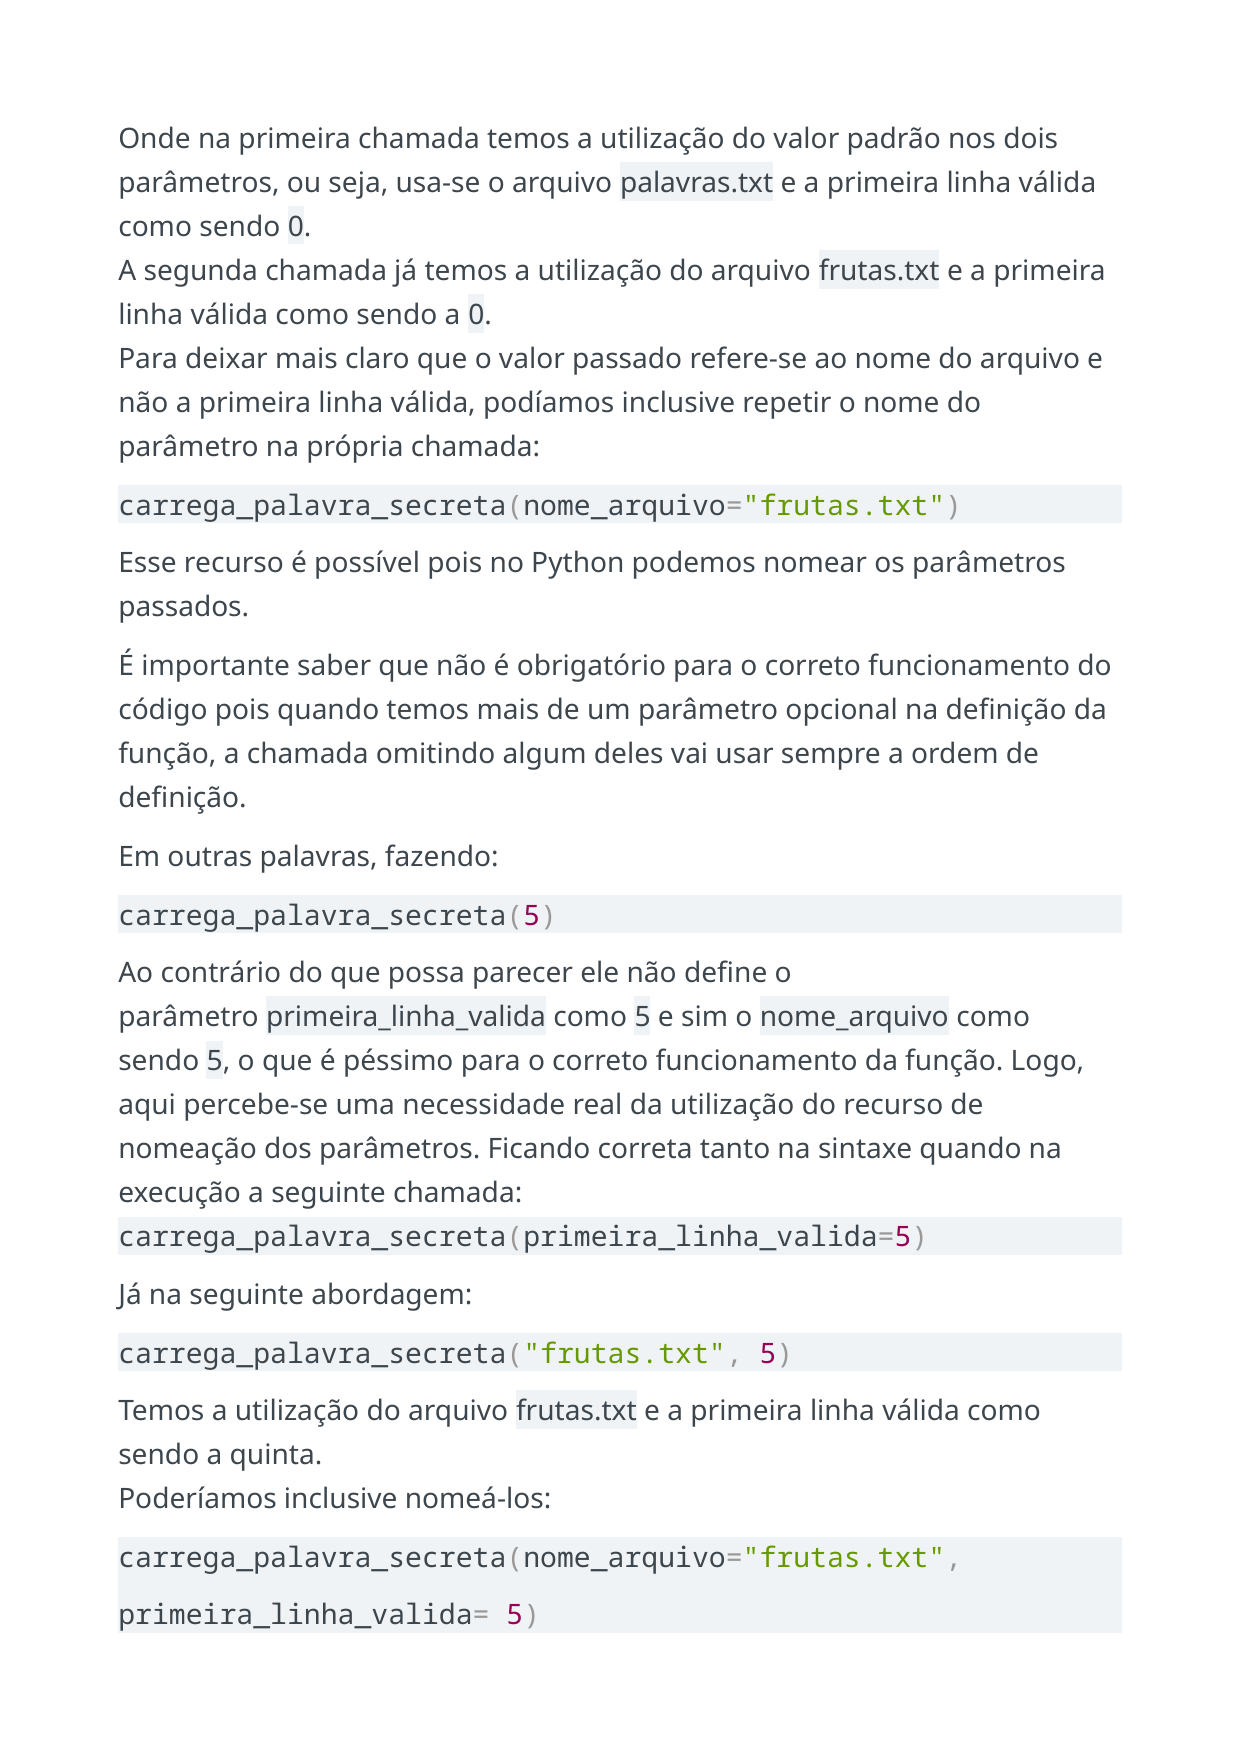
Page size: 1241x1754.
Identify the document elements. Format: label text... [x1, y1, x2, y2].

text Em outras palavras, fazendo: [118, 836, 1122, 874]
text É importante saber que não é obrigatório para o correto funcionamento do código pois quando temos mais de um parâmetro opcional na definição da função, a chamada omitindo algum deles vai usar sempre a ordem de definição. [118, 645, 1122, 816]
text Poderíamos inclusive nomeá-los: [118, 1478, 1122, 1517]
text Ao contrário do que possa parecer ele não define o parâmetro primeira_linha_valida como 5 e sim o nome_arquivo como sendo 5, o que é péssimo para o correto funcionamento da função. Logo, aqui percebe-se uma necessidade real da utilização do recurso de nomeação dos parâmetros. Ficando correta tanto na sintaxe quando na execução a seguinte chamada: [118, 952, 1122, 1211]
text Já na seguinte abordagem: [118, 1274, 1122, 1313]
text carrega_palavra_secreta(primeira_linha_valida=5) [118, 1217, 1122, 1255]
text carrega_palavra_secreta(nome_arquivo="frutas.txt", primeira_linha_valida= 5) [118, 1537, 1122, 1633]
text Temos a utilização do arquivo frutas.txt e a primeira linha válida como sendo a quinta. [118, 1390, 1122, 1473]
text Onde na primeira chamada temos a utilização do valor padrão nos dois parâmetros, ou seja, usa-se o arquivo palavras.txt e a primeira linha válida como sendo 0. [118, 118, 1122, 244]
text carrega_palavra_secreta("frutas.txt", 5) [118, 1333, 1122, 1371]
text A segunda chamada já temos a utilização do arquivo frutas.txt e a primeira linha válida como sendo a 0. [118, 250, 1122, 333]
text Para deixar mais claro que o valor passado refere-se ao nome do arquivo e não a primeira linha válida, podíamos inclusive repetir o nome do parâmetro na própria chamada: [118, 338, 1122, 465]
text Esse recurso é possível pois no Python podemos nomear os parâmetros passados. [118, 543, 1122, 625]
text carrega_palavra_secreta(5) [118, 895, 1122, 933]
text carrega_palavra_secreta(nome_arquivo="frutas.txt") [118, 485, 1122, 523]
